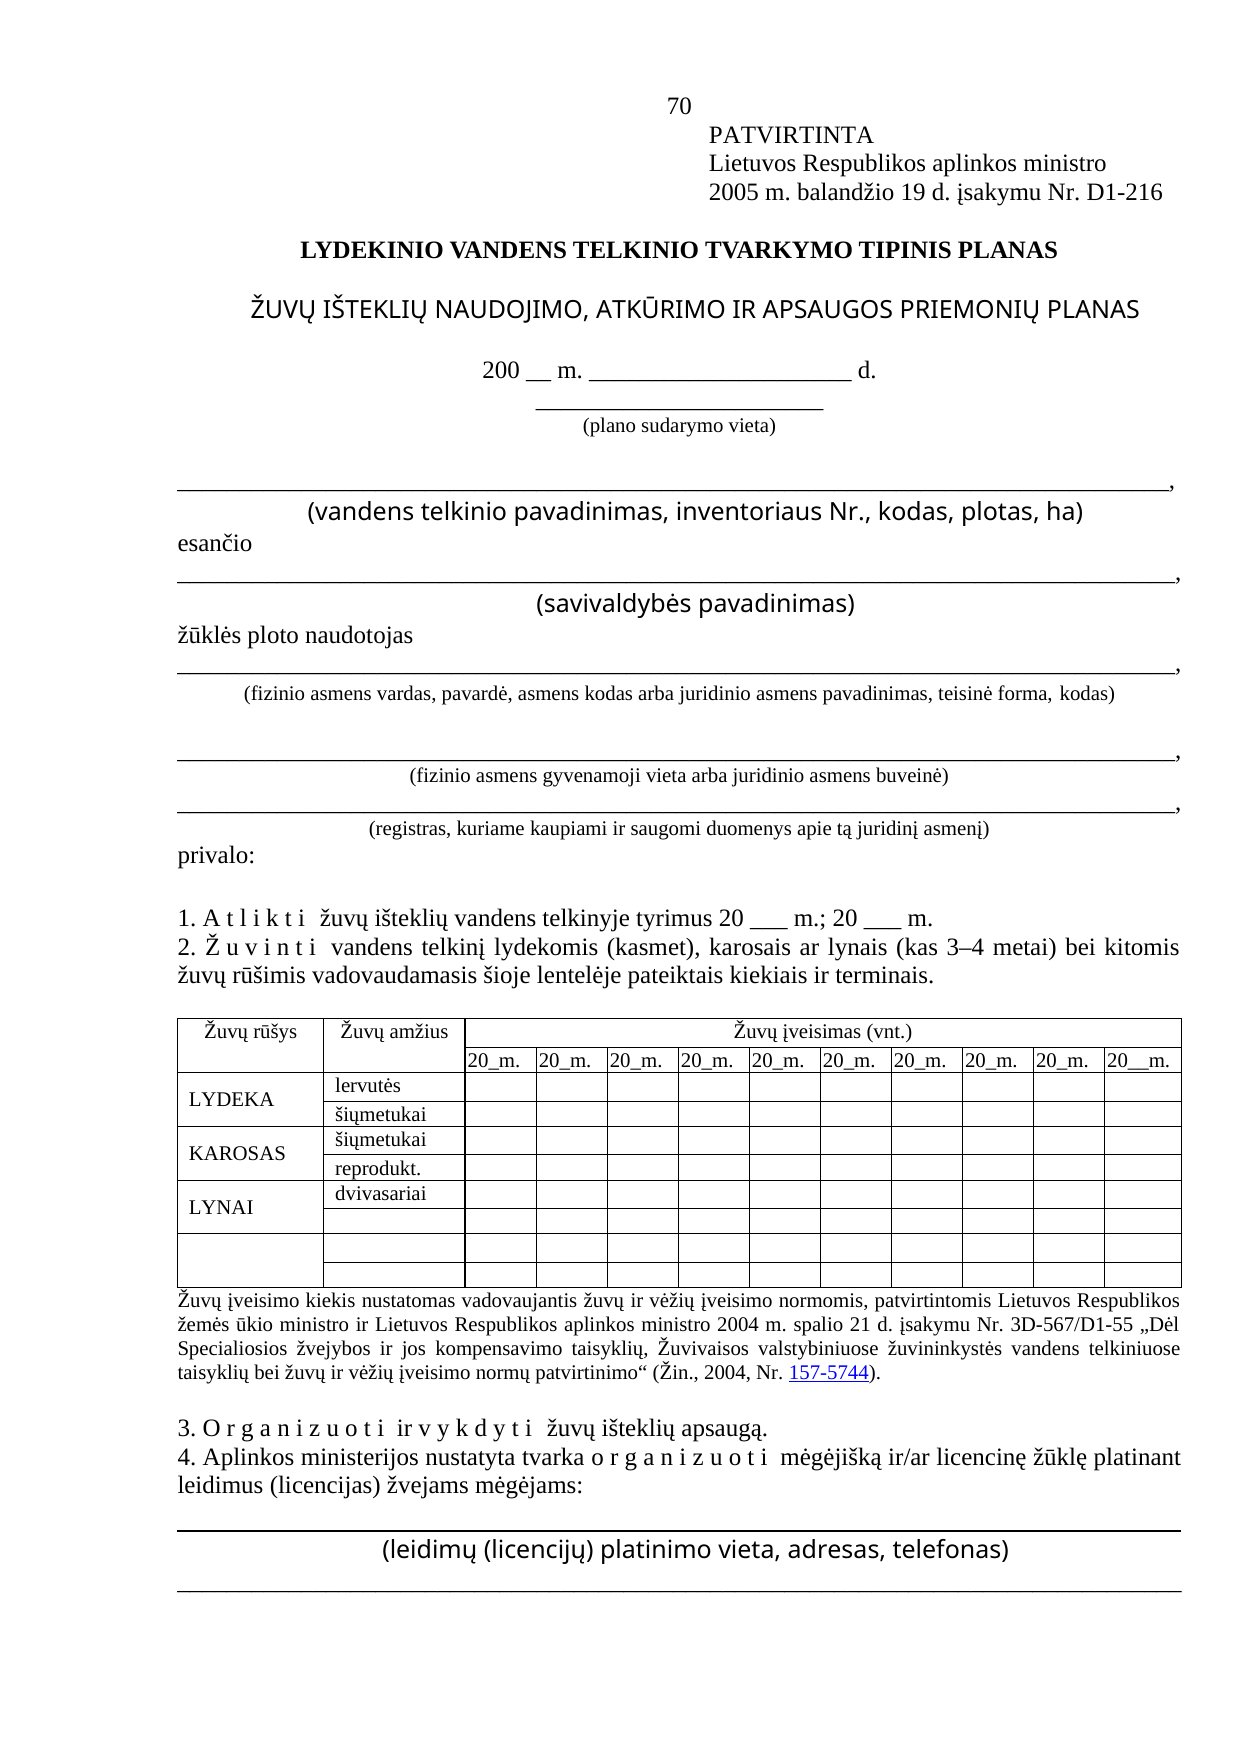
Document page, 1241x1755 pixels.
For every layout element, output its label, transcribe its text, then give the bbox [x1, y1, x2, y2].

text (vandens telkinio pavadinimas, inventoriaus Nr., kodas, plotas, ha) [177, 494, 1181, 528]
table_cell [1105, 1181, 1181, 1208]
text , [177, 557, 1181, 586]
table_cell KAROSAS [178, 1127, 323, 1179]
table_cell 20_m. [679, 1048, 749, 1072]
table_cell [679, 1155, 749, 1179]
text Lietuvos Respublikos aplinkos ministro [177, 148, 1181, 177]
text privalo: [177, 840, 1181, 869]
text 200 __ m. _____________________ d. [177, 355, 1181, 384]
table_cell [537, 1102, 607, 1126]
text (plano sudarymo vieta) [177, 412, 1181, 437]
table_cell [1034, 1181, 1104, 1208]
table_cell [963, 1073, 1033, 1101]
table_cell 20_m. [750, 1048, 820, 1072]
table_cell [1034, 1127, 1104, 1154]
table_cell [750, 1234, 820, 1262]
table_cell [892, 1127, 962, 1154]
table_cell [821, 1155, 891, 1179]
table_cell [1034, 1102, 1104, 1126]
table_cell [537, 1155, 607, 1179]
table_cell [679, 1234, 749, 1262]
table_cell [679, 1102, 749, 1126]
table_cell [750, 1209, 820, 1233]
table_cell [537, 1181, 607, 1208]
text , [177, 648, 1181, 677]
text (registras, kuriame kaupiami ir saugomi duomenys apie tą juridinį asmenį) [177, 816, 1181, 840]
table_cell [324, 1234, 464, 1262]
table_cell reprodukt. [324, 1155, 464, 1179]
table_cell lervutės [324, 1073, 464, 1101]
table_cell [679, 1073, 749, 1101]
table_cell [892, 1234, 962, 1262]
table_cell [963, 1263, 1033, 1287]
table_cell [466, 1263, 536, 1287]
table_cell [750, 1155, 820, 1179]
table_cell šiųmetukai [324, 1102, 464, 1126]
table_cell [537, 1209, 607, 1233]
table_cell [1034, 1073, 1104, 1101]
table_cell LYDEKA [178, 1073, 323, 1126]
text 3. Organizuoti ir vykdyti žuvų išteklių apsaugą. [177, 1413, 1181, 1442]
table_cell LYNAI [178, 1181, 323, 1233]
text LYDEKINIO VANDENS TELKINIO TVARKYMO TIPINIS PLANAS [177, 235, 1181, 263]
table_cell [537, 1127, 607, 1154]
table_cell [1034, 1263, 1104, 1287]
table_cell [963, 1127, 1033, 1154]
table_cell [1105, 1155, 1181, 1179]
table_cell [1034, 1155, 1104, 1179]
table_cell [324, 1263, 464, 1287]
table_cell [750, 1181, 820, 1208]
table_cell [608, 1263, 678, 1287]
table_cell 20_m. [466, 1048, 536, 1072]
table_cell [1105, 1127, 1181, 1154]
table_cell [679, 1209, 749, 1233]
text , [177, 465, 1181, 494]
table_cell 20_m. [963, 1048, 1033, 1072]
table_cell 20_m. [892, 1048, 962, 1072]
table_cell [892, 1181, 962, 1208]
table_cell [466, 1073, 536, 1101]
table_cell [963, 1234, 1033, 1262]
table_cell [892, 1102, 962, 1126]
table_header Žuvų amžius [324, 1019, 464, 1072]
table_cell [963, 1181, 1033, 1208]
table_cell 20__m. [1105, 1048, 1181, 1072]
table_cell [821, 1181, 891, 1208]
table_cell [821, 1102, 891, 1126]
text _______________________ [177, 384, 1181, 412]
table_cell 20_m. [537, 1048, 607, 1072]
table_cell [608, 1155, 678, 1179]
table_cell [608, 1102, 678, 1126]
text esančio [177, 528, 1181, 557]
table_cell [1105, 1073, 1181, 1101]
table_cell [324, 1209, 464, 1233]
table_cell [750, 1127, 820, 1154]
table_cell [608, 1234, 678, 1262]
table_cell [178, 1234, 323, 1287]
table_cell [821, 1209, 891, 1233]
text (savivaldybės pavadinimas) [177, 586, 1181, 620]
table_cell [1105, 1234, 1181, 1262]
table_cell [466, 1155, 536, 1179]
text 1. Atlikti žuvų išteklių vandens telkinyje tyrimus 20 ___ m.; 20 ___ m. [177, 903, 1181, 932]
table_cell [963, 1155, 1033, 1179]
table_cell [892, 1263, 962, 1287]
table_cell [608, 1127, 678, 1154]
table_cell [750, 1073, 820, 1101]
table_cell [466, 1127, 536, 1154]
table_cell [963, 1209, 1033, 1233]
table_header Žuvų rūšys [178, 1019, 323, 1072]
table_cell [1034, 1209, 1104, 1233]
table_cell [466, 1181, 536, 1208]
table_cell [608, 1209, 678, 1233]
table_cell [892, 1209, 962, 1233]
text (fizinio asmens gyvenamoji vieta arba juridinio asmens buveinė) [177, 763, 1181, 787]
text 4. Aplinkos ministerijos nustatyta tvarka organizuoti mėgėjišką ir/ar licencinę žūklę platinant leidimus (licencijas) žvejams mėgėjams: [177, 1442, 1181, 1499]
text (fizinio asmens vardas, pavardė, asmens kodas arba juridinio asmens pavadinimas, teisinė forma, kodas) [177, 677, 1181, 706]
text žūklės ploto naudotojas [177, 620, 1181, 648]
text (leidimų (licencijų) platinimo vieta, adresas, telefonas) [177, 1532, 1181, 1566]
table_cell [537, 1263, 607, 1287]
text , [177, 735, 1181, 763]
text , [177, 787, 1181, 816]
table_cell [679, 1263, 749, 1287]
table_cell 20_m. [1034, 1048, 1104, 1072]
text ŽUVŲ IŠTEKLIŲ NAUDOJIMO, ATKŪRIMO IR APSAUGOS PRIeMONIŲ planas [177, 292, 1181, 326]
text PATVIRTINTA [177, 120, 1181, 148]
table_cell [892, 1073, 962, 1101]
table_cell [1105, 1263, 1181, 1287]
table_header Žuvų įveisimas (vnt.) [466, 1019, 1181, 1047]
table_cell [537, 1073, 607, 1101]
text 2005 m. balandžio 19 d. įsakymu Nr. D1-216 [177, 177, 1181, 206]
table_cell [963, 1102, 1033, 1126]
table_cell [608, 1073, 678, 1101]
table_cell [892, 1155, 962, 1179]
table_cell [821, 1263, 891, 1287]
table_cell 20_m. [608, 1048, 678, 1072]
table_cell [466, 1209, 536, 1233]
table_cell [679, 1181, 749, 1208]
text 2. Žuvinti vandens telkinį lydekomis (kasmet), karosais ar lynais (kas 3–4 metai) bei kitomis žuvų rūšimis vadovaudamasis šioje lentelėje pateiktais kiekiais ir terminais. [177, 932, 1181, 989]
table_cell 20_m. [821, 1048, 891, 1072]
table_cell šiųmetukai [324, 1127, 464, 1154]
table_cell [608, 1181, 678, 1208]
table_cell [537, 1234, 607, 1262]
table_cell [821, 1234, 891, 1262]
table_cell [1105, 1209, 1181, 1233]
table_cell [821, 1073, 891, 1101]
table_cell [1034, 1234, 1104, 1262]
table_cell [1105, 1102, 1181, 1126]
table_cell [821, 1127, 891, 1154]
table_cell [466, 1102, 536, 1126]
table_cell [679, 1127, 749, 1154]
table_cell dvivasariai [324, 1181, 464, 1208]
text Žuvų įveisimo kiekis nustatomas vadovaujantis žuvų ir vėžių įveisimo normomis, patvirtintomis Lietuvos Respublikos žemės ūkio ministro ir Lietuvos Respublikos aplinkos ministro 2004 m. spalio 21 d. įsakymu Nr. 3D-567/D1-55 „Dėl Specialiosios žvejybos ir jos kompensavimo taisyklių, Žuvivaisos valstybiniuose žuvininkystės vandens telkiniuose taisyklių bei žuvų ir vėžių įveisimo normų patvirtinimo“ (Žin., 2004, Nr. 157-5744). [177, 1288, 1181, 1384]
table_cell [466, 1234, 536, 1262]
table_cell [750, 1263, 820, 1287]
table_cell [750, 1102, 820, 1126]
